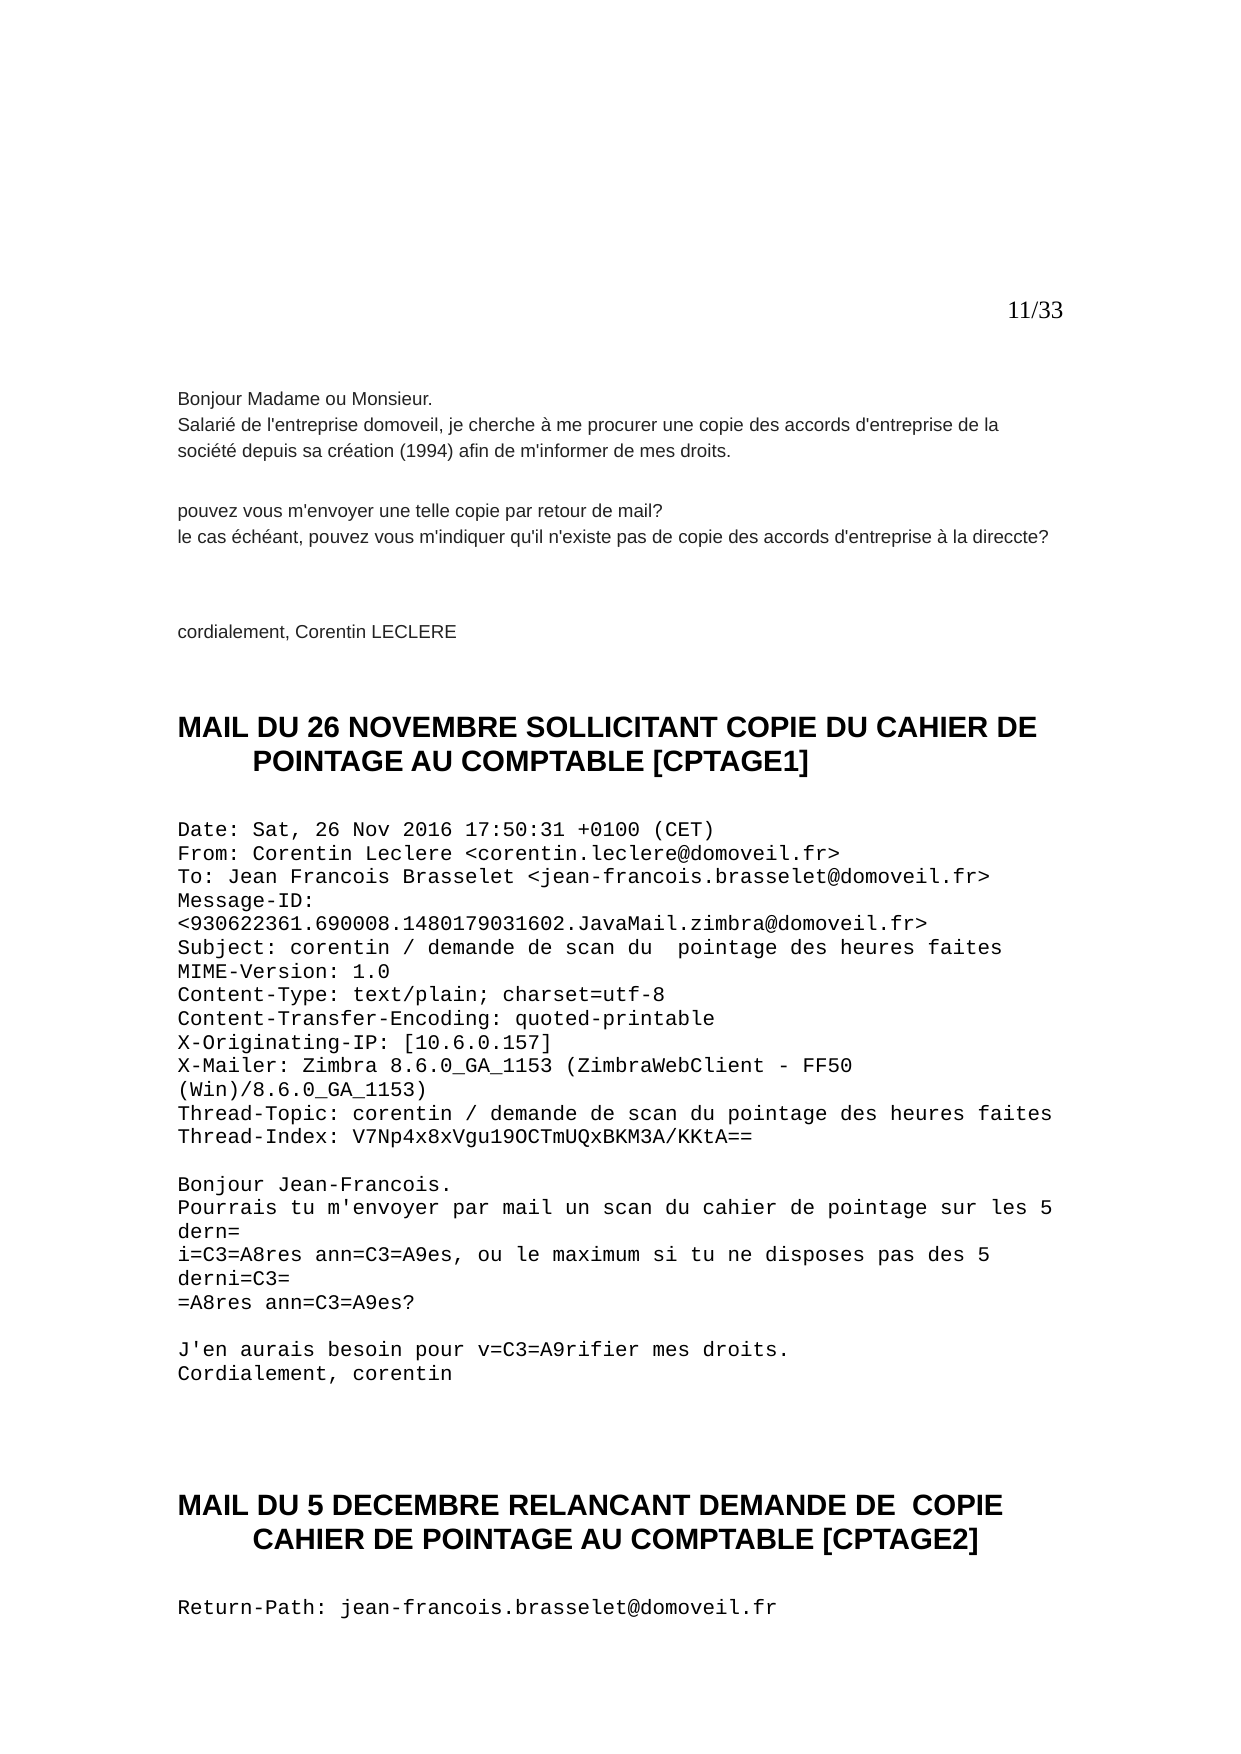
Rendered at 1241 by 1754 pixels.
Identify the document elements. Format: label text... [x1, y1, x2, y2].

text Pourrais tu m'envoyer par mail un scan du cahier de pointage sur les 5 dern= [177, 1197, 1063, 1244]
text J'en aurais besoin pour v=C3=A9rifier mes droits. [177, 1339, 1063, 1363]
text cordialement, Corentin LECLERE [177, 621, 1063, 642]
subtitle MAIL DU 26 NOVEMBRE SOLLICITANT COPIE DU CAHIER DE POINTAGE AU COMPTABLE [CPTAGE1] [177, 710, 1063, 778]
text Return-Path: jean-francois.brasselet@domoveil.fr [177, 1597, 1063, 1620]
text pouvez vous m'envoyer une telle copie par retour de mail? [177, 500, 1063, 522]
text Bonjour Madame ou Monsieur. [177, 388, 1063, 409]
text Cordialement, corentin [177, 1363, 1063, 1386]
text Subject: corentin / demande de scan du pointage des heures faites [177, 937, 1063, 961]
text X-Originating-IP: [10.6.0.157] [177, 1032, 1063, 1055]
text X-Mailer: Zimbra 8.6.0_GA_1153 (ZimbraWebClient - FF50 (Win)/8.6.0_GA_1153) [177, 1055, 1063, 1103]
text Salarié de l'entreprise domoveil, je cherche à me procurer une copie des accords d'entreprise de la société depuis sa création (1994) afin de m'informer de mes droits. [177, 414, 1063, 461]
text Content-Transfer-Encoding: quoted-printable [177, 1008, 1063, 1032]
text Thread-Topic: corentin / demande de scan du pointage des heures faites [177, 1103, 1063, 1126]
text =A8res ann=C3=A9es? [177, 1292, 1063, 1315]
text To: Jean Francois Brasselet <jean-francois.brasselet@domoveil.fr> [177, 866, 1063, 890]
text Date: Sat, 26 Nov 2016 17:50:31 +0100 (CET) [177, 819, 1063, 842]
text From: Corentin Leclere <corentin.leclere@domoveil.fr> [177, 842, 1063, 866]
text MIME-Version: 1.0 [177, 961, 1063, 984]
text Bonjour Jean-Francois. [177, 1173, 1063, 1197]
text Message-ID: <930622361.690008.1480179031602.JavaMail.zimbra@domoveil.fr> [177, 890, 1063, 937]
text le cas échéant, pouvez vous m'indiquer qu'il n'existe pas de copie des accords d'entreprise à la direccte? [177, 526, 1063, 547]
text i=C3=A8res ann=C3=A9es, ou le maximum si tu ne disposes pas des 5 derni=C3= [177, 1244, 1063, 1292]
text Thread-Index: V7Np4x8xVgu19OCTmUQxBKM3A/KKtA== [177, 1126, 1063, 1150]
text Content-Type: text/plain; charset=utf-8 [177, 984, 1063, 1008]
subtitle MAIL DU 5 DECEMBRE RELANCANT DEMANDE DE COPIE CAHIER DE POINTAGE AU COMPTABLE [CPTAGE2] [177, 1488, 1063, 1555]
